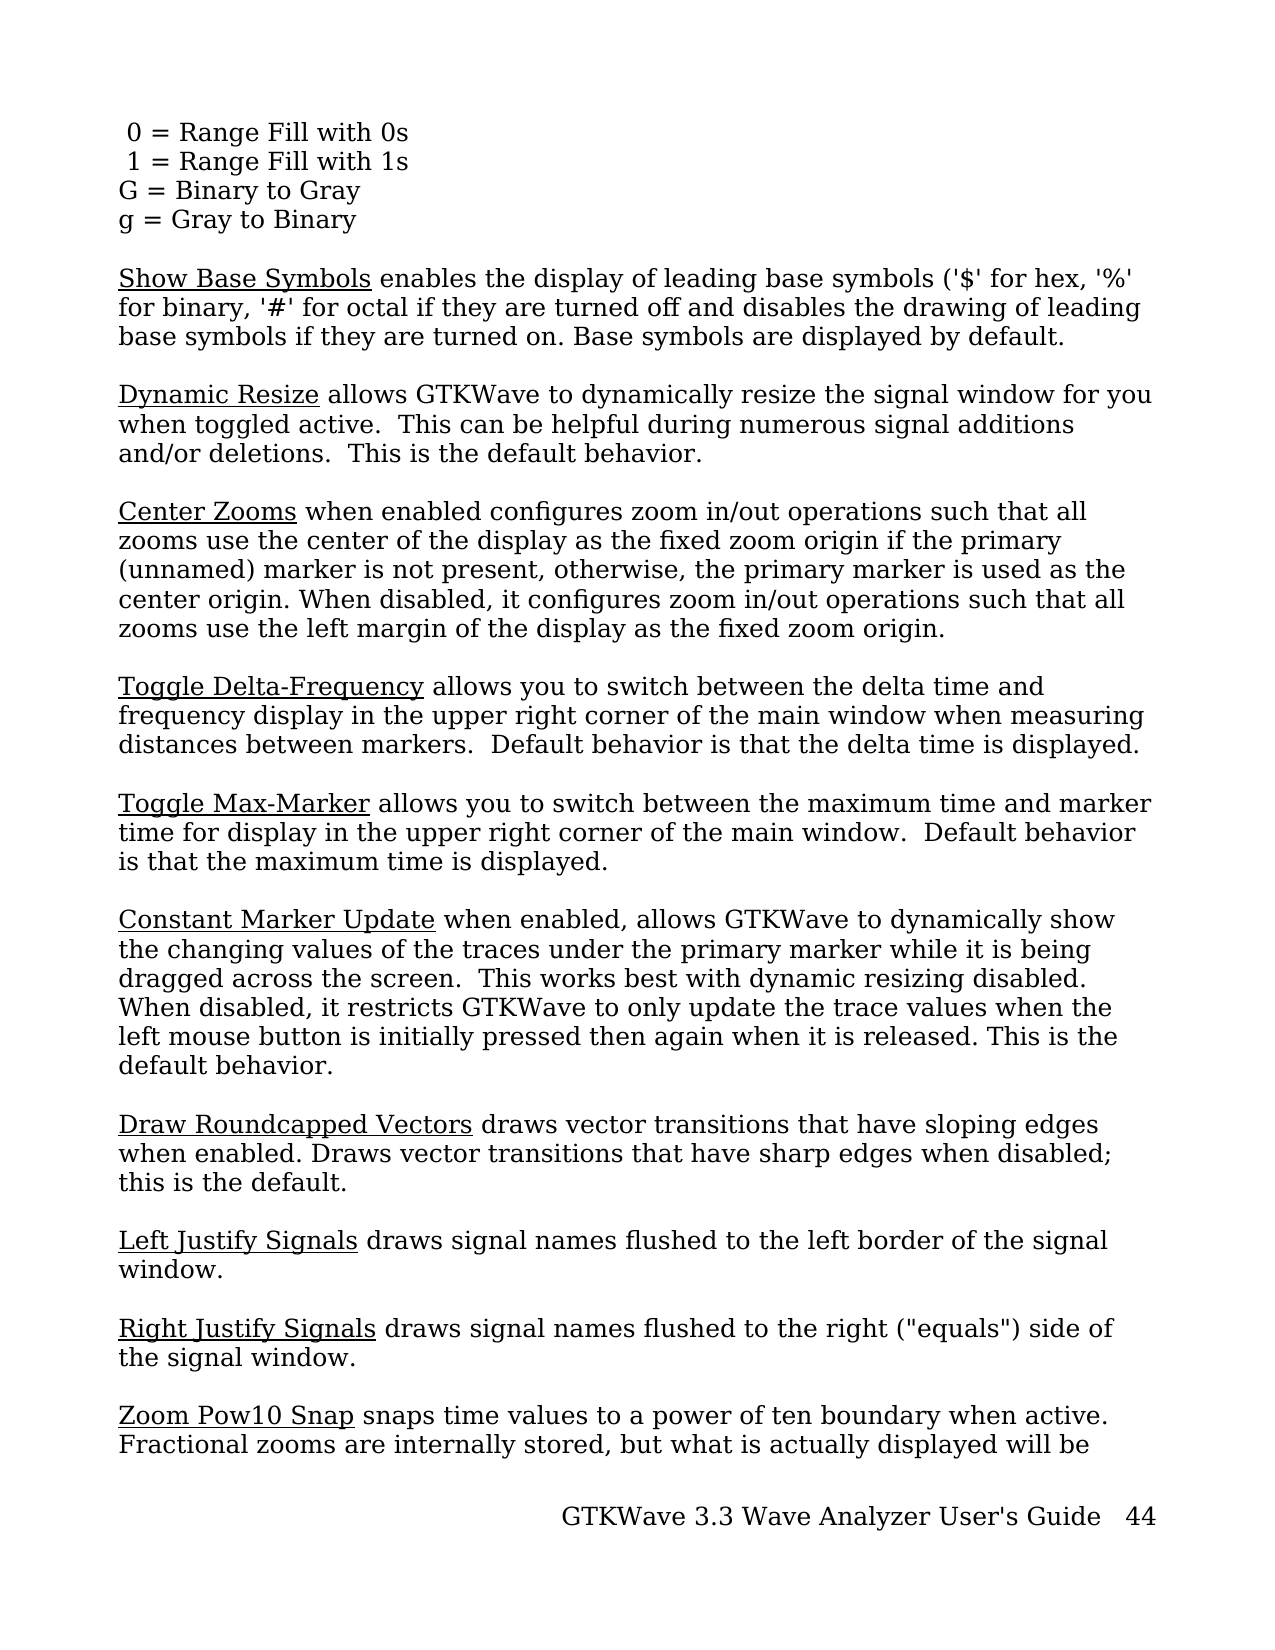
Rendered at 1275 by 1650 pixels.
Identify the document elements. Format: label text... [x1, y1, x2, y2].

text 0 = Range Fill with 0s [118, 118, 1157, 147]
text Zoom Pow10 Snap snaps time values to a power of ten boundary when active. Fractional zooms are internally stored, but what is actually displayed will be [118, 1401, 1157, 1460]
text 1 = Range Fill with 1s [118, 147, 1157, 176]
text Show Base Symbols enables the display of leading base symbols ('$' for hex, '%' for binary, '#' for octal if they are turned off and disables the drawing of leading base symbols if they are turned on. Base symbols are displayed by default. [118, 264, 1157, 351]
text Toggle Delta-Frequency allows you to switch between the delta time and frequency display in the upper right corner of the main window when measuring distances between markers. Default behavior is that the delta time is displayed. [118, 672, 1157, 760]
text Toggle Max-Marker allows you to switch between the maximum time and marker time for display in the upper right corner of the main window. Default behavior is that the maximum time is displayed. [118, 789, 1157, 876]
text Center Zooms when enabled configures zoom in/out operations such that all zooms use the center of the display as the fixed zoom origin if the primary (unnamed) marker is not present, otherwise, the primary marker is used as the center origin. When disabled, it configures zoom in/out operations such that all zooms use the left margin of the display as the fixed zoom origin. [118, 497, 1157, 643]
text Right Justify Signals draws signal names flushed to the right ("equals") side of the signal window. [118, 1314, 1157, 1372]
text Draw Roundcapped Vectors draws vector transitions that have sloping edges when enabled. Draws vector transitions that have sharp edges when disabled; this is the default. [118, 1110, 1157, 1197]
text G = Binary to Gray [118, 176, 1157, 206]
text Left Justify Signals draws signal names flushed to the left border of the signal window. [118, 1226, 1157, 1285]
text g = Gray to Binary [118, 206, 1157, 235]
text Dynamic Resize allows GTKWave to dynamically resize the signal window for you when toggled active. This can be helpful during numerous signal additions and/or deletions. This is the default behavior. [118, 381, 1157, 468]
text Constant Marker Update when enabled, allows GTKWave to dynamically show the changing values of the traces under the primary marker while it is being dragged across the screen. This works best with dynamic resizing disabled. When disabled, it restricts GTKWave to only update the trace values when the left mouse button is initially pressed then again when it is released. This is the default behavior. [118, 906, 1157, 1081]
